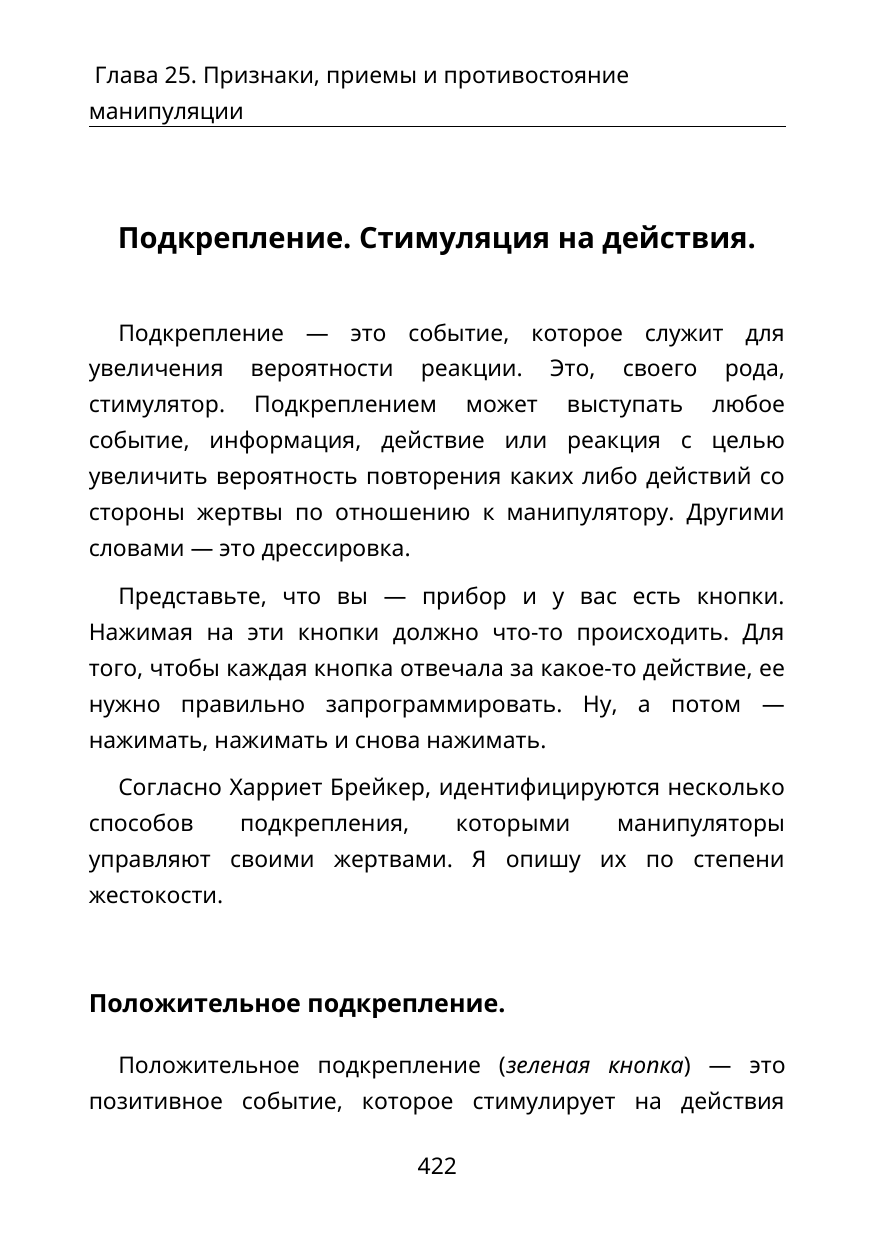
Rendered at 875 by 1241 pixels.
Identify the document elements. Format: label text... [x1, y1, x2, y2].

text Подкрепление — это событие, которое служит для увеличения вероятности реакции. Это, своего рода, стимулятор. Подкреплением может выступать любое событие, информация, действие или реакция с целью увеличить вероятность повторения каких либо действий со стороны жертвы по отношению к манипулятору. Другими словами — это дрессировка. [88, 316, 786, 563]
text Представьте, что вы — прибор и у вас есть кнопки. Нажимая на эти кнопки должно что-то происходить. Для того, чтобы каждая кнопка отвечала за какое-то действие, ее нужно правильно запрограммировать. Ну, а потом — нажимать, нажимать и снова нажимать. [88, 580, 786, 755]
subtitle Положительное подкрепление. [88, 986, 786, 1020]
text Положительное подкрепление (зеленая кнопка) — это позитивное событие, которое стимулирует на действия [88, 1049, 786, 1117]
subtitle Подкрепление. Стимуляция на действия. [88, 215, 786, 257]
text Согласно Харриет Брейкер, идентифицируются несколько способов подкрепления, которыми манипуляторы управляют своими жертвами. Я опишу их по степени жестокости. [88, 771, 786, 910]
